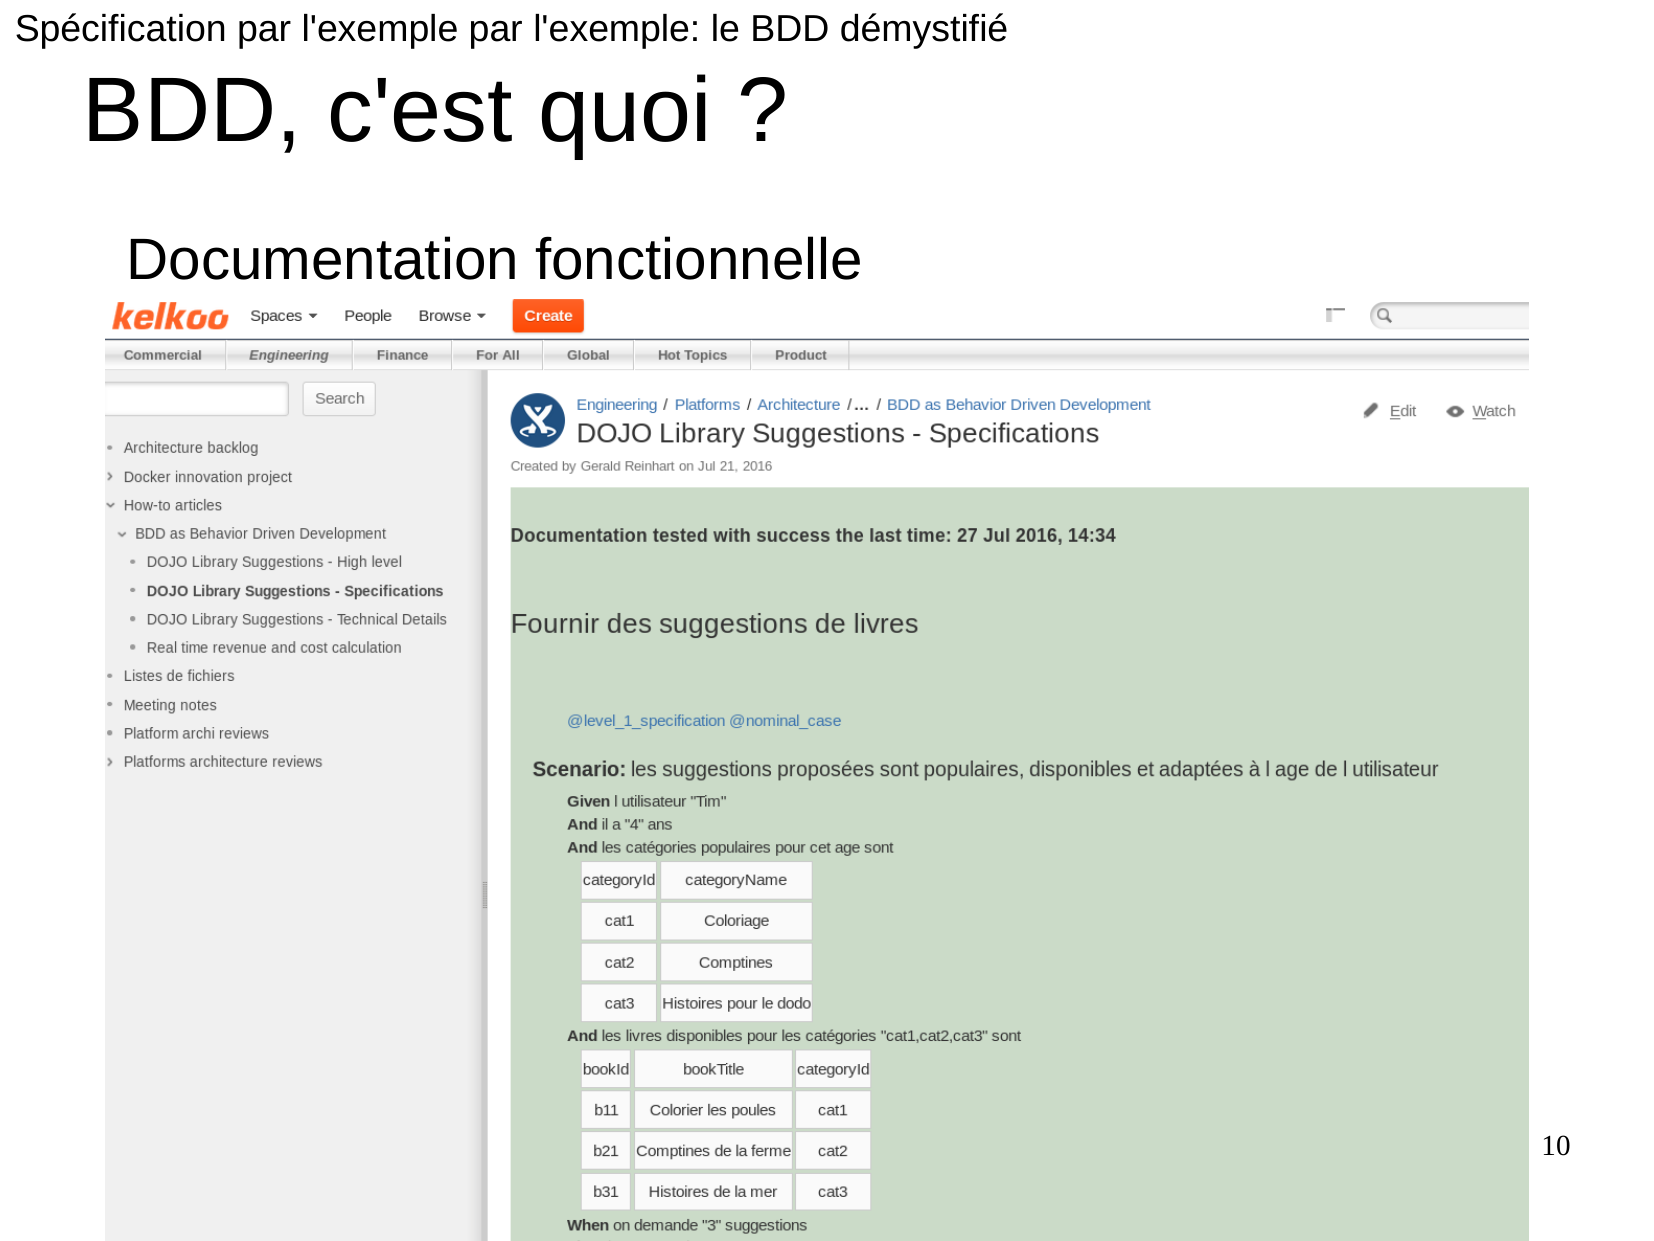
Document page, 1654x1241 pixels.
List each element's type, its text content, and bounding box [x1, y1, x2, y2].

text_box Documentation fonctionnelle [111, 219, 879, 299]
title BDD, c'est quoi ? [82, 5, 1571, 213]
text_box Spécification par l'exemple par l'exemple: le BDD démystifié [0, 0, 1024, 57]
picture [105, 299, 1529, 1241]
